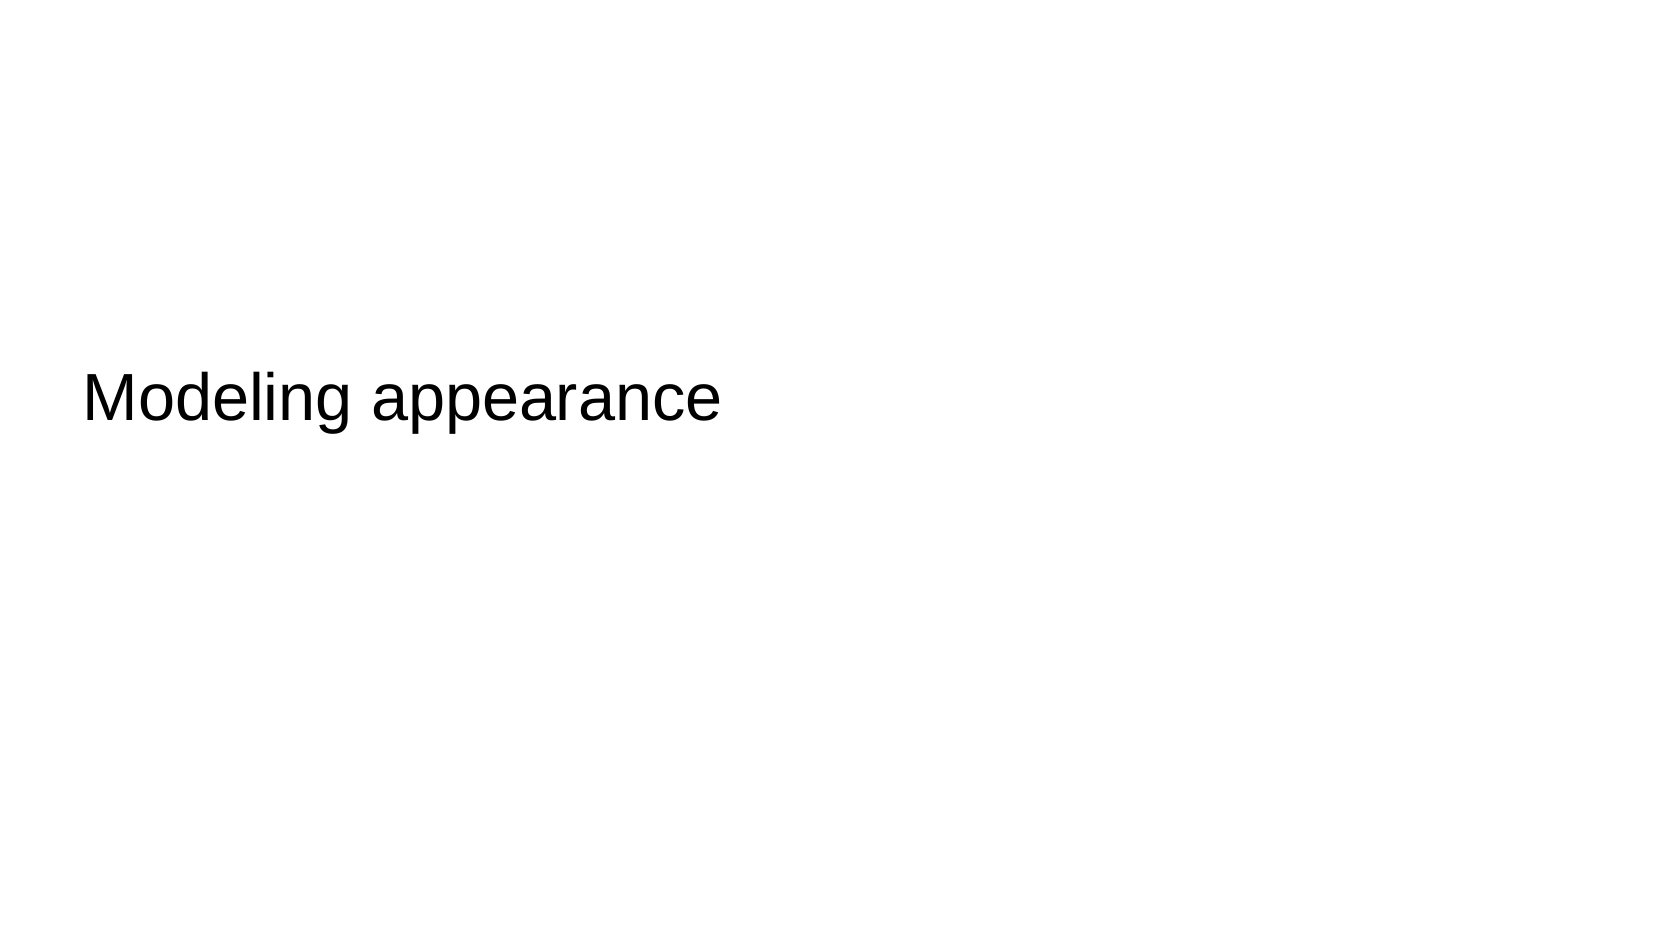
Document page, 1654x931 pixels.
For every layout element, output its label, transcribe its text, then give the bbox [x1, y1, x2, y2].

subtitle Modeling appearance [82, 37, 1571, 757]
